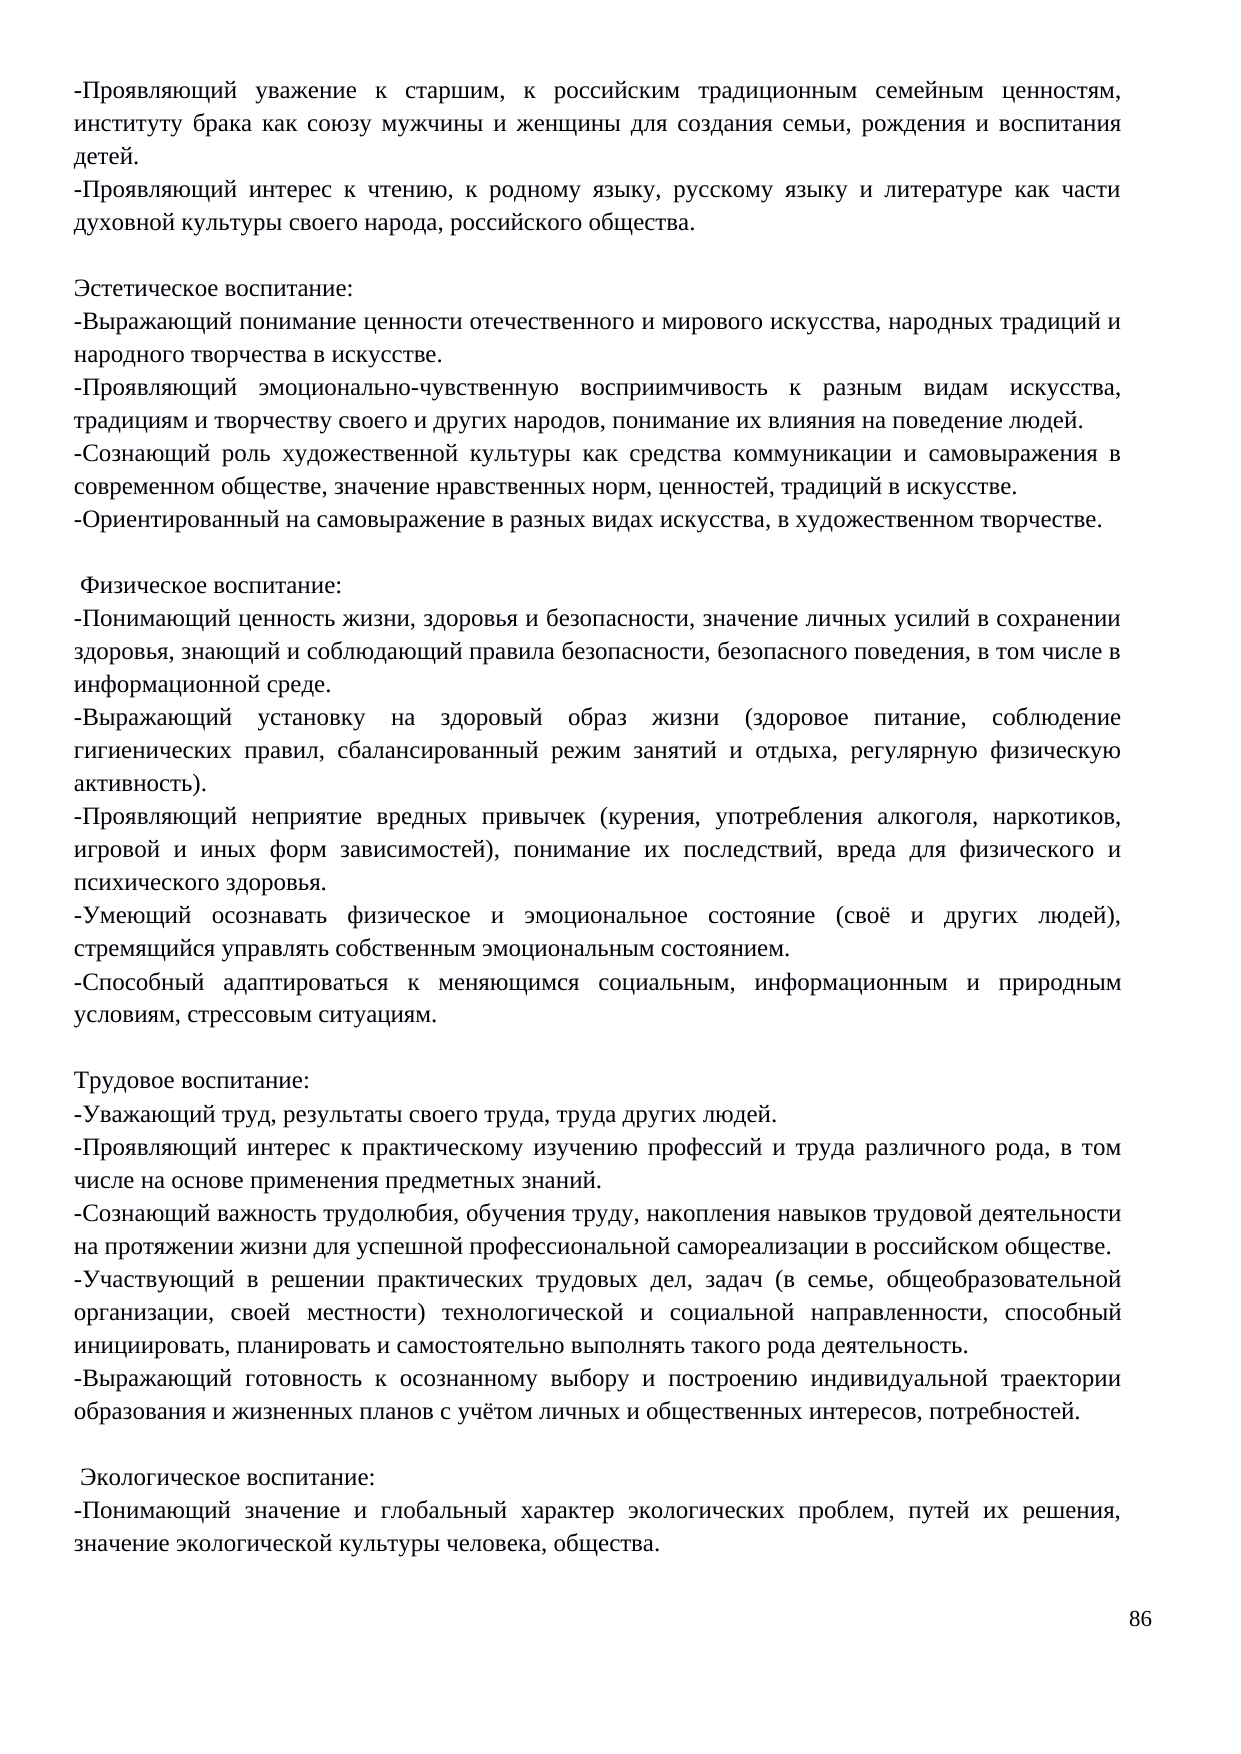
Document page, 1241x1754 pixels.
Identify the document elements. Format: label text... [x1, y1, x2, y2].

text -Сознающий важность трудолюбия, обучения труду, накопления навыков трудовой деятельности на протяжении жизни для успешной профессиональной самореализации в российском обществе. [74, 1198, 1122, 1259]
text Экологическое воспитание: [74, 1462, 1122, 1491]
text -Проявляющий эмоционально-чувственную восприимчивость к разным видам искусства, традициям и творчеству своего и других народов, понимание их влияния на поведение людей. [74, 372, 1122, 434]
text -Проявляющий неприятие вредных привычек (курения, употребления алкоголя, наркотиков, игровой и иных форм зависимостей), понимание их последствий, вреда для физического и психического здоровья. [74, 801, 1122, 896]
text Физическое воспитание: [74, 570, 1122, 599]
text -Способный адаптироваться к меняющимся социальным, информационным и природным условиям, стрессовым ситуациям. [74, 967, 1122, 1028]
text -Выражающий готовность к осознанному выбору и построению индивидуальной траектории образования и жизненных планов с учётом личных и общественных интересов, потребностей. [74, 1363, 1122, 1424]
text -Сознающий роль художественной культуры как средства коммуникации и самовыражения в современном обществе, значение нравственных норм, ценностей, традиций в искусстве. [74, 438, 1122, 500]
text -Уважающий труд, результаты своего труда, труда других людей. [74, 1099, 1122, 1127]
text -Выражающий установку на здоровый образ жизни (здоровое питание, соблюдение гигиенических правил, сбалансированный режим занятий и отдыха, регулярную физическую активность). [74, 702, 1122, 797]
text -Понимающий ценность жизни, здоровья и безопасности, значение личных усилий в сохранении здоровья, знающий и соблюдающий правила безопасности, безопасного поведения, в том числе в информационной среде. [74, 603, 1122, 698]
text -Проявляющий интерес к практическому изучению профессий и труда различного рода, в том числе на основе применения предметных знаний. [74, 1132, 1122, 1193]
text Эстетическое воспитание: [74, 273, 1122, 302]
text -Понимающий значение и глобальный характер экологических проблем, путей их решения, значение экологической культуры человека, общества. [74, 1495, 1122, 1557]
text -Участвующий в решении практических трудовых дел, задач (в семье, общеобразовательной организации, своей местности) технологической и социальной направленности, способный инициировать, планировать и самостоятельно выполнять такого рода деятельность. [74, 1264, 1122, 1358]
text -Умеющий осознавать физическое и эмоциональное состояние (своё и других людей), стремящийся управлять собственным эмоциональным состоянием. [74, 901, 1122, 962]
text -Ориентированный на самовыражение в разных видах искусства, в художественном творчестве. [74, 504, 1122, 533]
text Трудовое воспитание: [74, 1066, 1122, 1094]
text -Проявляющий уважение к старшим, к российским традиционным семейным ценностям, институту брака как союзу мужчины и женщины для создания семьи, рождения и воспитания детей. [74, 75, 1122, 170]
text -Выражающий понимание ценности отечественного и мирового искусства, народных традиций и народного творчества в искусстве. [74, 306, 1122, 368]
text -Проявляющий интерес к чтению, к родному языку, русскому языку и литературе как части духовной культуры своего народа, российского общества. [74, 174, 1122, 236]
